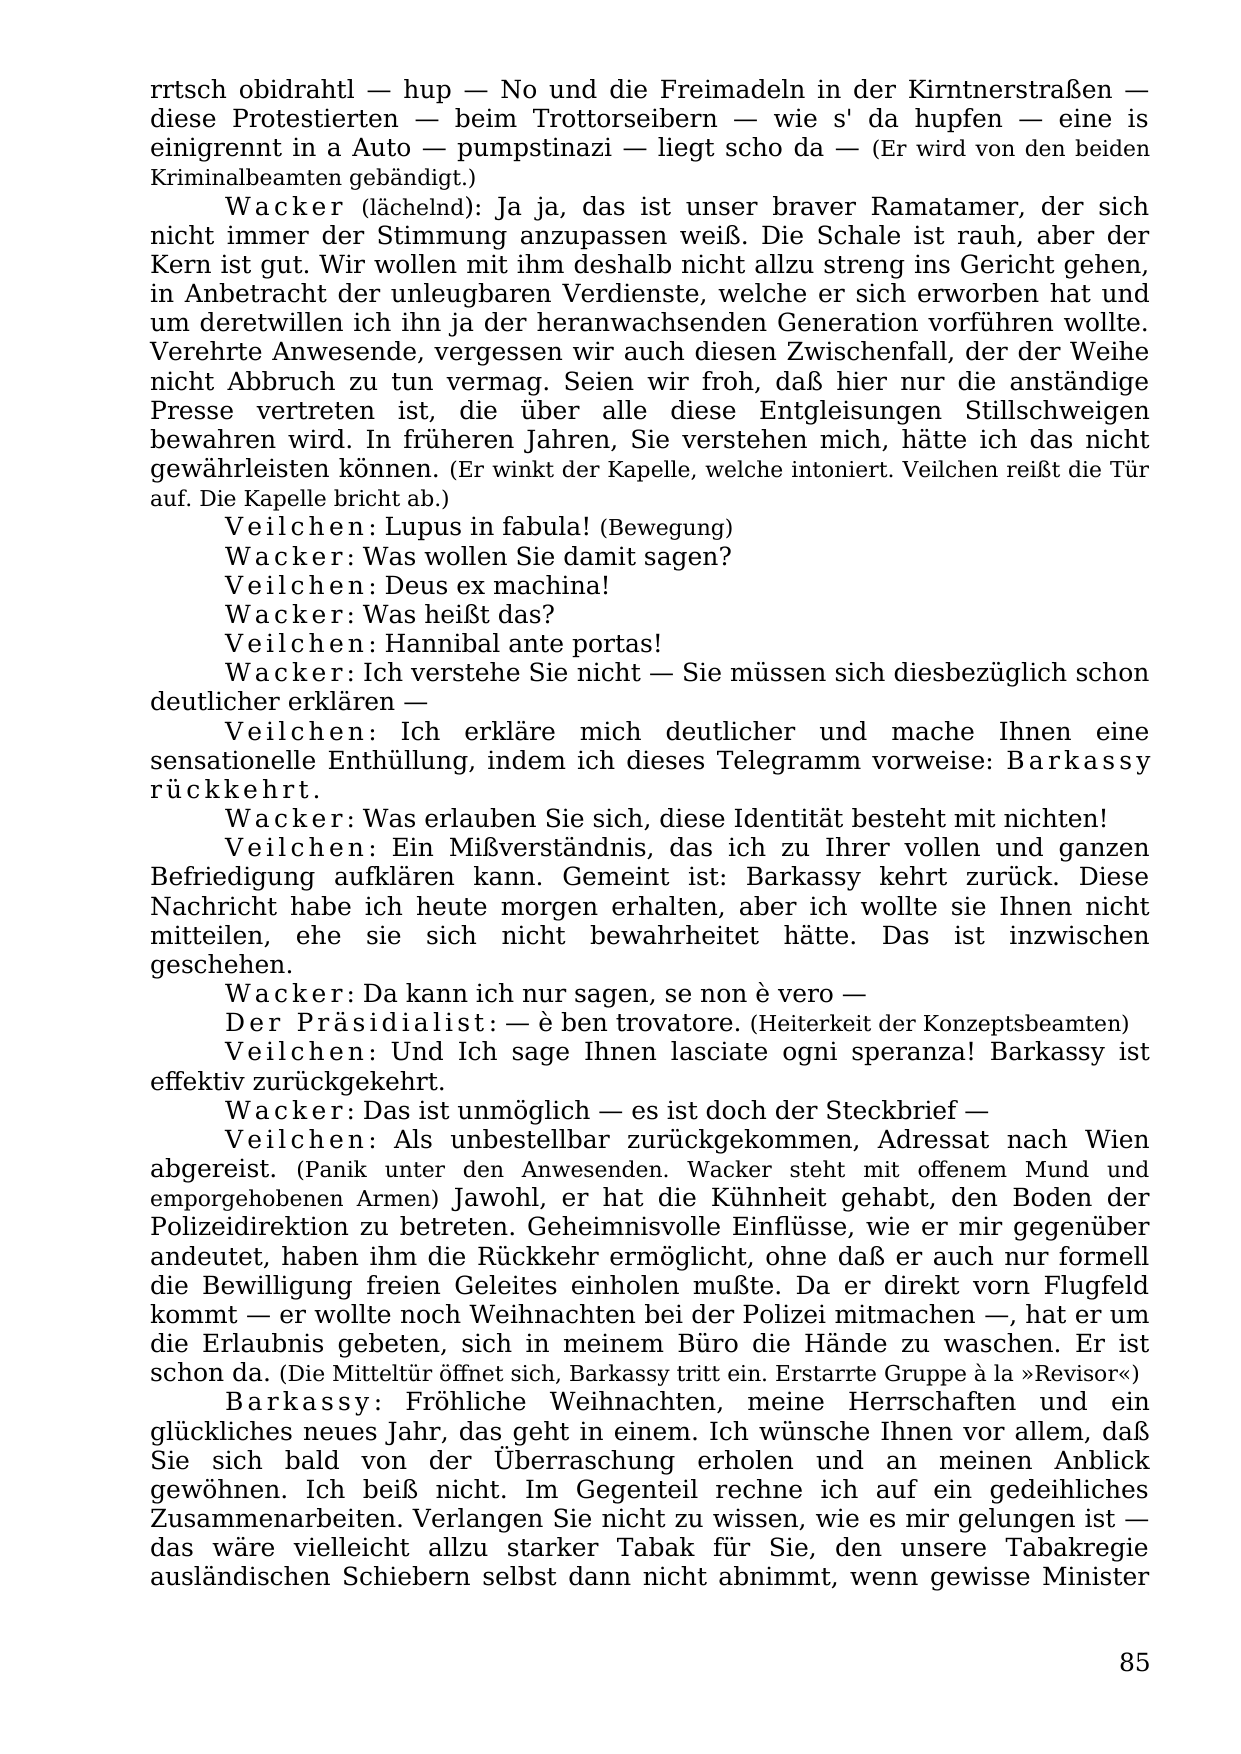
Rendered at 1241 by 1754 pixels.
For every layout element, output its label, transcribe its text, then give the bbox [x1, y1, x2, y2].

text Veilchen: Hannibal ante portas! [150, 629, 1151, 658]
text Wacker: Was wollen Sie damit sagen? [150, 542, 1151, 571]
text Veilchen: Und Ich sage Ihnen lasciate ogni speranza! Barkassy ist effektiv zurückgekehrt. [150, 1037, 1151, 1096]
text Wacker: Da kann ich nur sagen, se non è vero — [150, 979, 1151, 1008]
text Veilchen: Ein Mißverständnis, das ich zu Ihrer vollen und ganzen Befriedigung aufklären kann. Gemeint ist: Barkassy kehrt zurück. Diese Nachricht habe ich heute morgen erhalten, aber ich wollte sie Ihnen nicht mitteilen, ehe sie sich nicht bewahrheitet hätte. Das ist inzwischen geschehen. [150, 833, 1151, 979]
text Wacker (lächelnd): Ja ja, das ist unser braver Ramatamer, der sich nicht immer der Stimmung anzupassen weiß. Die Schale ist rauh, aber der Kern ist gut. Wir wollen mit ihm deshalb nicht allzu streng ins Gericht gehen, in Anbetracht der unleugbaren Verdienste, welche er sich erworben hat und um deretwillen ich ihn ja der heranwachsenden Generation vorführen wollte. Verehrte Anwesende, vergessen wir auch diesen Zwischenfall, der der Weihe nicht Abbruch zu tun vermag. Seien wir froh, daß hier nur die anständige Presse vertreten ist, die über alle diese Entgleisungen Stillschweigen bewahren wird. In früheren Jahren, Sie verstehen mich, hätte ich das nicht gewährleisten können. (Er winkt der Kapelle, welche intoniert. Veilchen reißt die Tür auf. Die Kapelle bricht ab.) [150, 191, 1151, 512]
text Wacker: Ich verstehe Sie nicht — Sie müssen sich diesbezüglich schon deutlicher erklären — [150, 658, 1151, 717]
text Barkassy: Fröhliche Weihnachten, meine Herrschaften und ein glückliches neues Jahr, das geht in einem. Ich wünsche Ihnen vor allem, daß Sie sich bald von der Überraschung erholen und an meinen Anblick gewöhnen. Ich beiß nicht. Im Gegenteil rechne ich auf ein gedeihliches Zusammenarbeiten. Verlangen Sie nicht zu wissen, wie es mir gelungen ist — das wäre vielleicht allzu starker Tabak für Sie, den unsere Tabakregie ausländischen Schiebern selbst dann nicht abnimmt, wenn gewisse Minister [150, 1387, 1151, 1592]
text rrtsch obidrahtl — hup — No und die Freimadeln in der Kirntnerstraßen — diese Protestierten — beim Trottorseibern — wie s' da hupfen — eine is einigrennt in a Auto — pumpstinazi — liegt scho da — (Er wird von den beiden Kriminalbeamten gebändigt.) [150, 75, 1151, 191]
text Veilchen: Ich erkläre mich deutlicher und mache Ihnen eine sensationelle Enthüllung, indem ich dieses Telegramm vorweise: Barkassy rückkehrt. [150, 717, 1151, 804]
text Wacker: Was erlauben Sie sich, diese Identität besteht mit nichten! [150, 804, 1151, 833]
text Veilchen: Lupus in fabula! (Bewegung) [150, 512, 1151, 542]
text Wacker: Was heißt das? [150, 600, 1151, 629]
text Veilchen: Deus ex machina! [150, 571, 1151, 600]
text Veilchen: Als unbestellbar zurückgekommen, Adressat nach Wien abgereist. (Panik unter den Anwesenden. Wacker steht mit offenem Mund und emporgehobenen Armen) Jawohl, er hat die Kühnheit gehabt, den Boden der Polizeidirektion zu betreten. Geheimnisvolle Einflüsse, wie er mir gegenüber andeutet, haben ihm die Rückkehr ermöglicht, ohne daß er auch nur formell die Bewilligung freien Geleites einholen mußte. Da er direkt vorn Flugfeld kommt — er wollte noch Weihnachten bei der Polizei mitmachen —, hat er um die Erlaubnis gebeten, sich in meinem Büro die Hände zu waschen. Er ist schon da. (Die Mitteltür öffnet sich, Barkassy tritt ein. Erstarrte Gruppe à la »Revisor«) [150, 1125, 1151, 1387]
text Wacker: Das ist unmöglich — es ist doch der Steckbrief — [150, 1096, 1151, 1125]
text Der Präsidialist: — è ben trovatore. (Heiterkeit der Konzeptsbeamten) [150, 1008, 1151, 1037]
